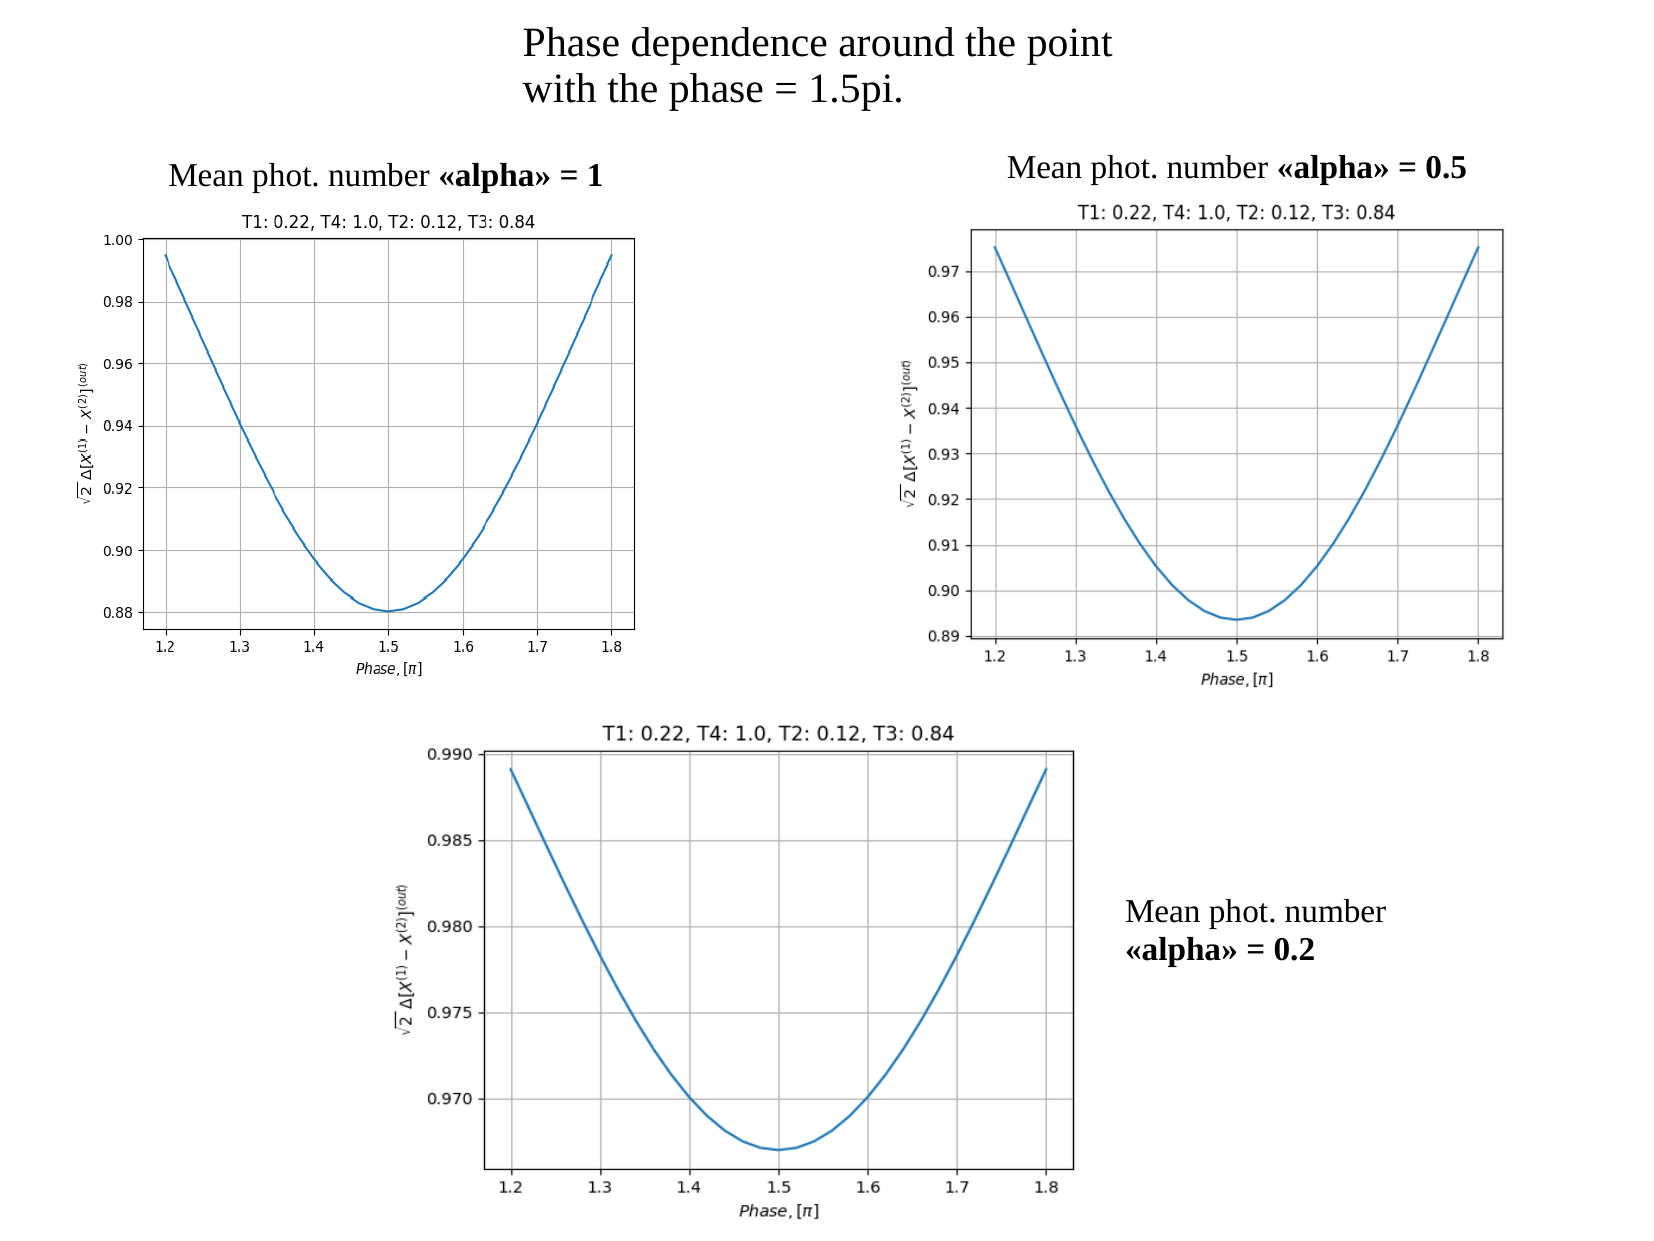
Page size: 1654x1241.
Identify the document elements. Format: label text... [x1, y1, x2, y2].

text_box Mean phot. number «alpha» = 0.5 [992, 141, 1489, 194]
text_box Phase dependence around the point with the phase = 1.5pi. [507, 11, 1134, 120]
text_box Mean phot. number «alpha» = 1 [153, 148, 626, 201]
picture [63, 165, 1571, 1229]
text_box Mean phot. number «alpha» = 0.2 [1110, 885, 1406, 975]
